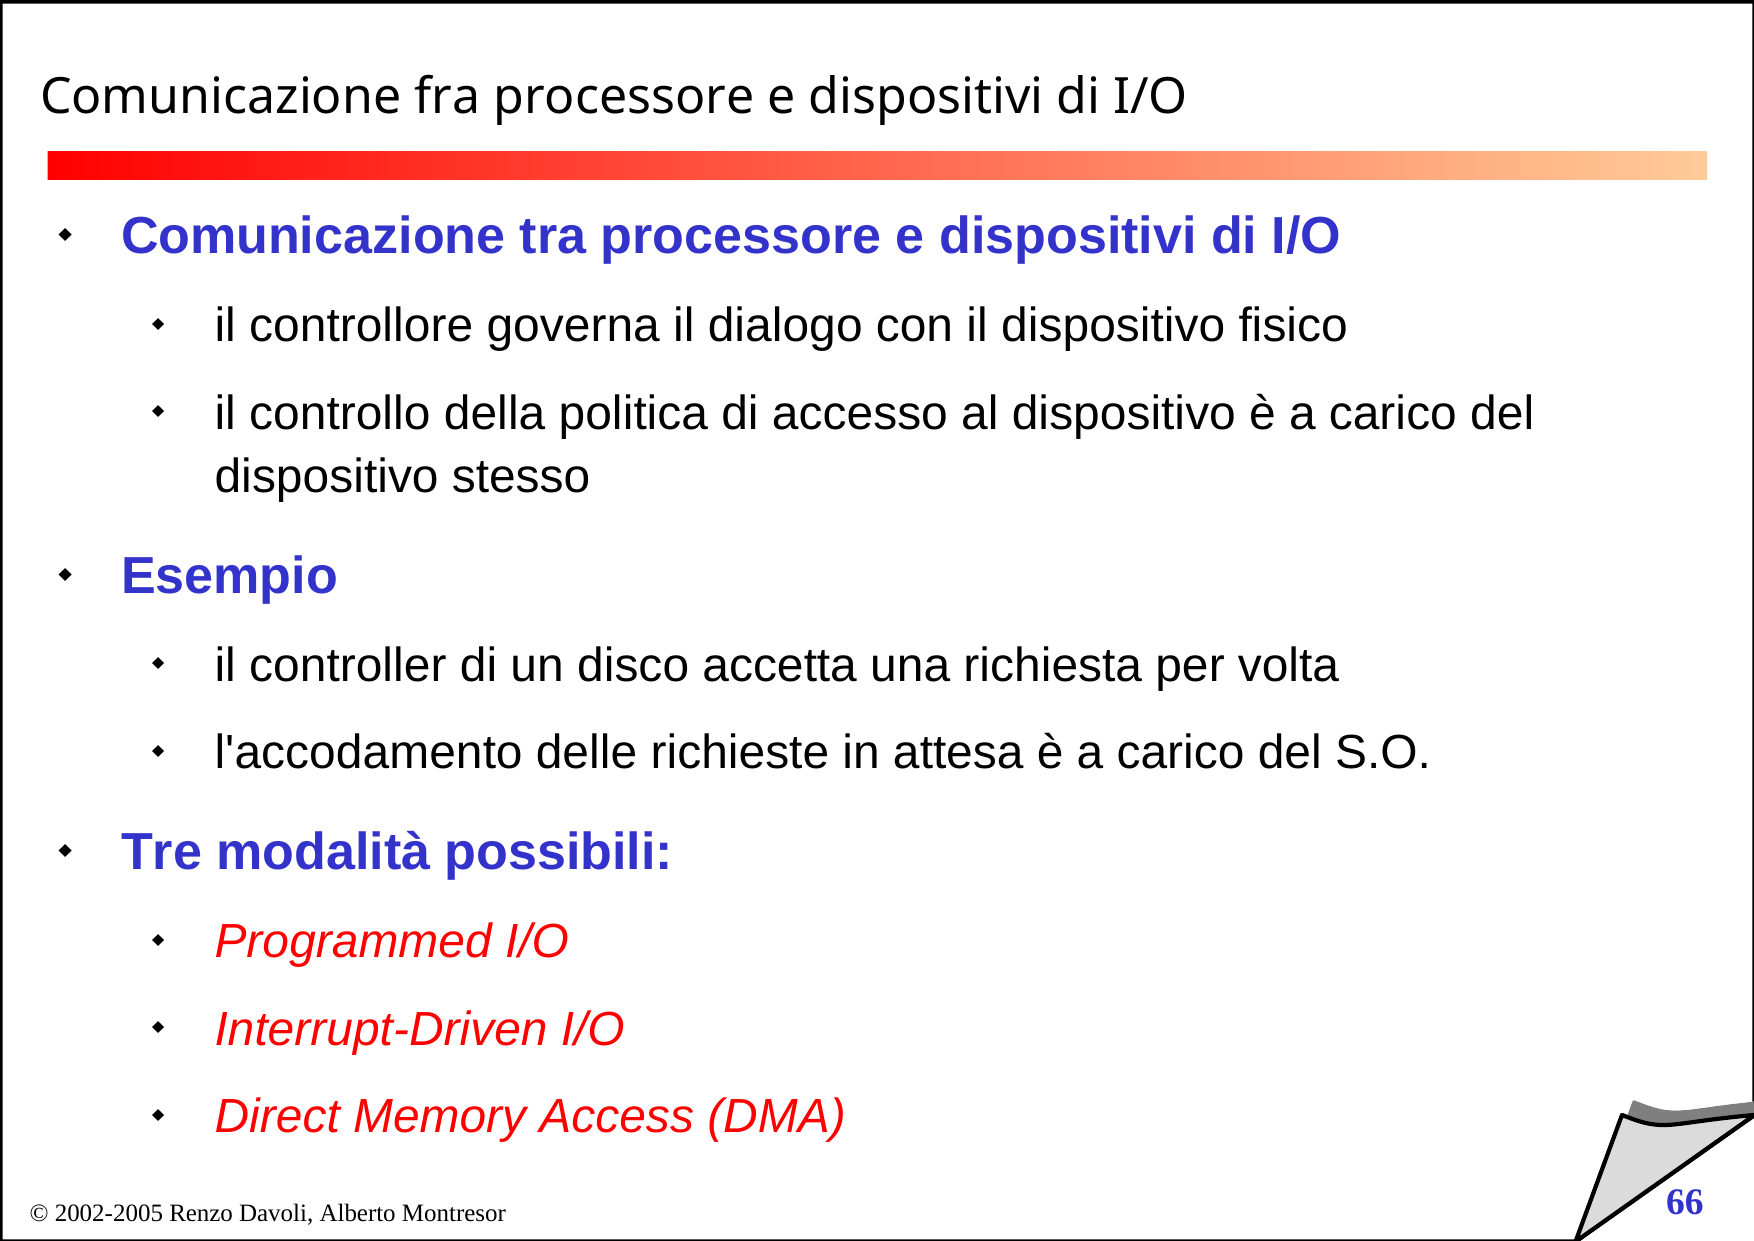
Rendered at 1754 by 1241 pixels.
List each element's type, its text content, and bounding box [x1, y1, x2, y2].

title Comunicazione fra processore e dispositivi di I/O [40, 49, 1714, 144]
list Comunicazione tra processore e dispositivi di I/O il controllore governa il dialogo con il dispositivo fisico il controllo della politica di accesso al dispositivo è a carico del dispositivo stesso Esempio il controller di un disco accetta una richiesta per volta l'accodamento delle richieste in attesa è a carico del S.O. Tre modalità possibili: Programmed I/O Interrupt-Driven I/O Direct Memory Access (DMA) [58, 206, 1696, 1176]
